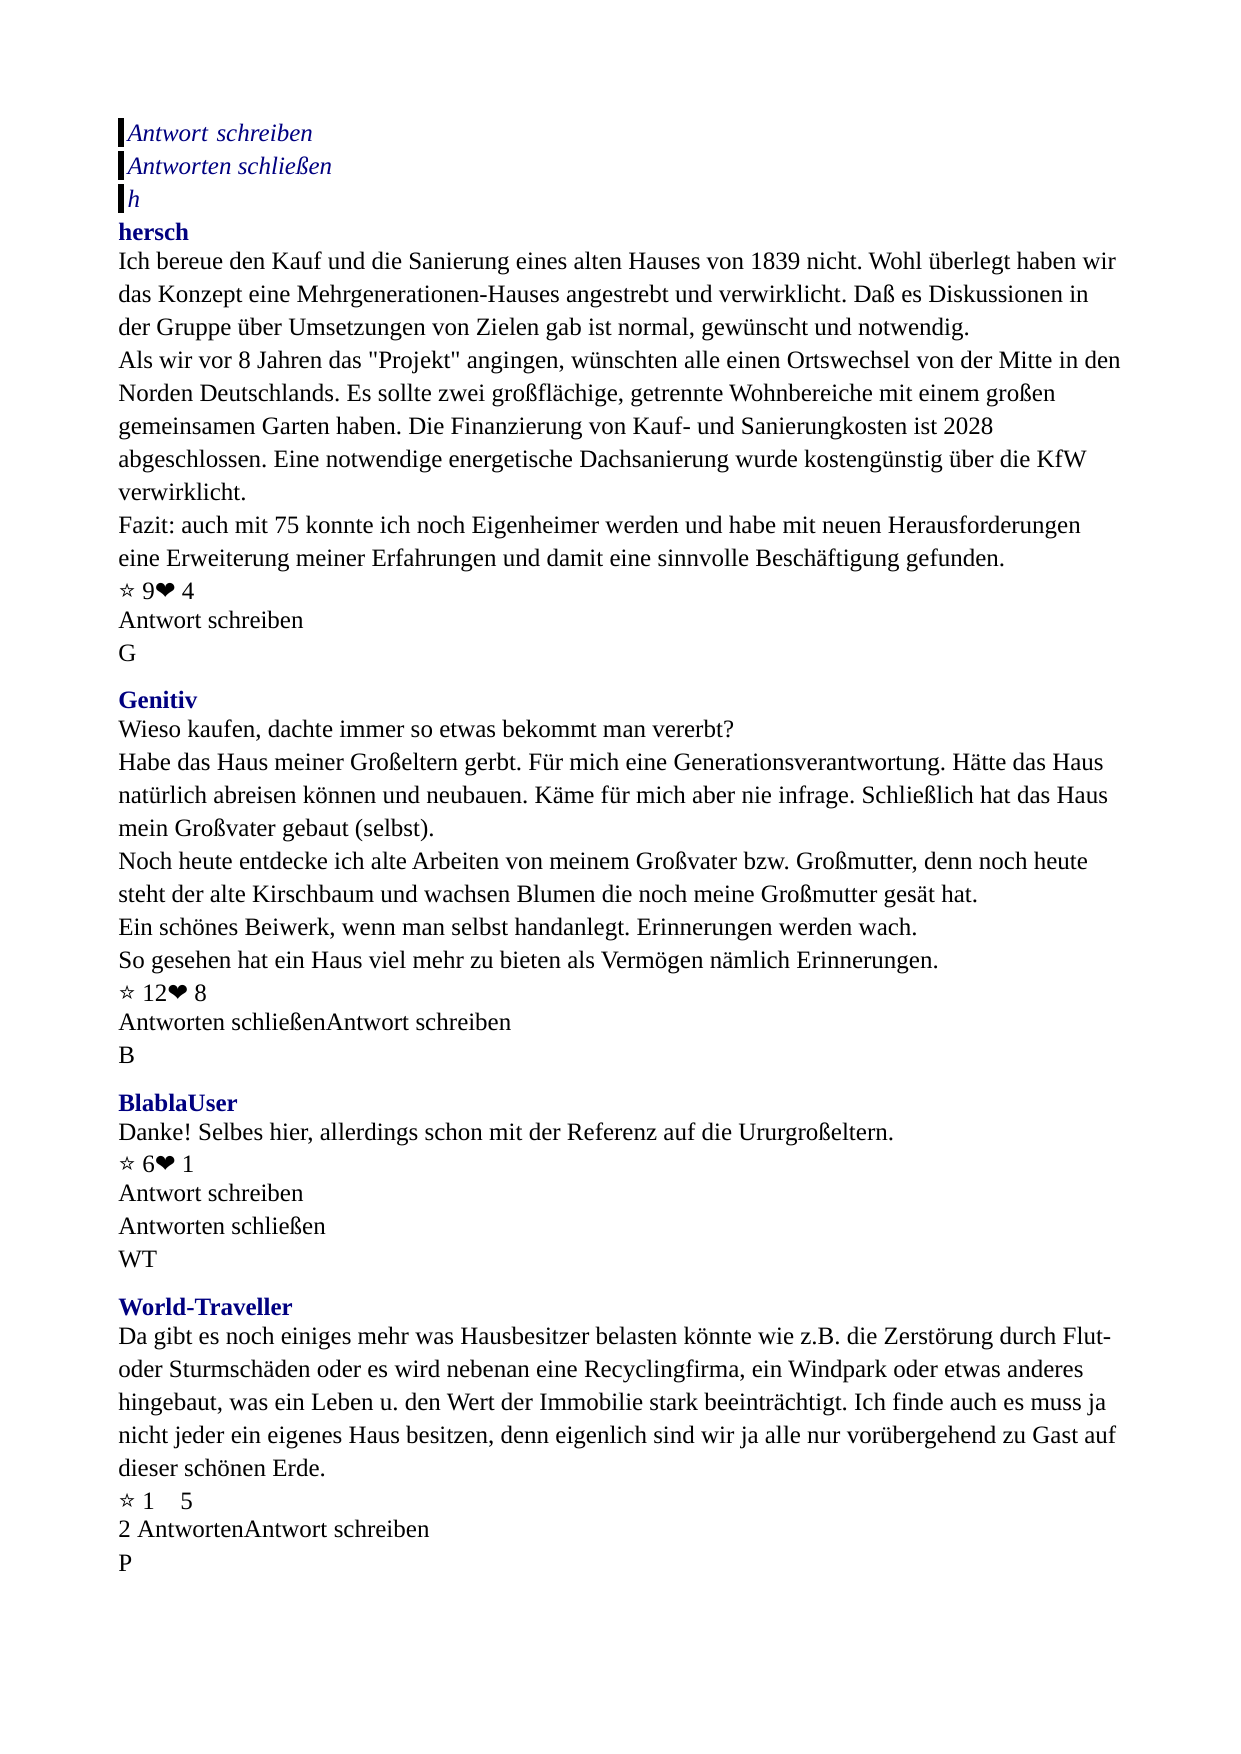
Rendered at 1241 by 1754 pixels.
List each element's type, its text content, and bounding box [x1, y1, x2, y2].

text ⭐️ 1🤨 5 [118, 1486, 1122, 1514]
subtitle Genitiv [118, 686, 1122, 714]
text Fazit: auch mit 75 konnte ich noch Eigenheimer werden und habe mit neuen Herausforderungen eine Erweiterung meiner Erfahrungen und damit eine sinnvolle Beschäftigung gefunden. [118, 510, 1122, 572]
text 2 AntwortenAntwort schreiben [118, 1514, 1122, 1543]
text Ein schönes Beiwerk, wenn man selbst handanlegt. Erinnerungen werden wach. [118, 912, 1122, 941]
text Da gibt es noch einiges mehr was Hausbesitzer belasten könnte wie z.B. die Zerstörung durch Flut- oder Sturmschäden oder es wird nebenan eine Recyclingfirma, ein Windpark oder etwas anderes hingebaut, was ein Leben u. den Wert der Immobilie stark beeinträchtigt. Ich finde auch es muss ja nicht jeder ein eigenes Haus besitzen, denn eigenlich sind wir ja alle nur vorübergehend zu Gast auf dieser schönen Erde. [118, 1321, 1122, 1482]
text Antwort schreiben [118, 605, 1122, 634]
text P [118, 1548, 1122, 1576]
text Antworten schließen [124, 151, 1122, 180]
subtitle World-Traveller [118, 1292, 1122, 1321]
text Antwort schreiben [118, 1178, 1122, 1207]
subtitle BlablaUser [118, 1088, 1122, 1117]
text Noch heute entdecke ich alte Arbeiten von meinem Großvater bzw. Großmutter, denn noch heute steht der alte Kirschbaum und wachsen Blumen die noch meine Großmutter gesät hat. [118, 846, 1122, 908]
text Antworten schließen [118, 1211, 1122, 1240]
text Wieso kaufen, dachte immer so etwas bekommt man vererbt? [118, 714, 1122, 743]
text G [118, 638, 1122, 667]
text Als wir vor 8 Jahren das "Projekt" angingen, wünschten alle einen Ortswechsel von der Mitte in den Norden Deutschlands. Es sollte zwei großflächige, getrennte Wohnbereiche mit einem großen gemeinsamen Garten haben. Die Finanzierung von Kauf- und Sanierungkosten ist 2028 abgeschlossen. Eine notwendige energetische Dachsanierung wurde kostengünstig über die KfW verwirklicht. [118, 345, 1122, 506]
text Antwort schreiben [124, 118, 1122, 147]
text B [118, 1040, 1122, 1069]
text ⭐️ 12❤️ 8 [118, 978, 1122, 1007]
text So gesehen hat ein Haus viel mehr zu bieten als Vermögen nämlich Erinnerungen. [118, 945, 1122, 974]
text Ich bereue den Kauf und die Sanierung eines alten Hauses von 1839 nicht. Wohl überlegt haben wir das Konzept eine Mehrgenerationen-Hauses angestrebt und verwirklicht. Daß es Diskussionen in der Gruppe über Umsetzungen von Zielen gab ist normal, gewünscht und notwendig. [118, 246, 1122, 341]
text Antworten schließenAntwort schreiben [118, 1007, 1122, 1036]
text h [124, 184, 1122, 213]
text Habe das Haus meiner Großeltern gerbt. Für mich eine Generationsverantwortung. Hätte das Haus natürlich abreisen können und neubauen. Käme für mich aber nie infrage. Schließlich hat das Haus mein Großvater gebaut (selbst). [118, 747, 1122, 842]
text ⭐️ 9❤️ 4 [118, 576, 1122, 605]
subtitle hersch [118, 217, 1122, 246]
text WT [118, 1244, 1122, 1273]
text Danke! Selbes hier, allerdings schon mit der Referenz auf die Ururgroßeltern. [118, 1117, 1122, 1145]
text ⭐️ 6❤️ 1 [118, 1149, 1122, 1178]
